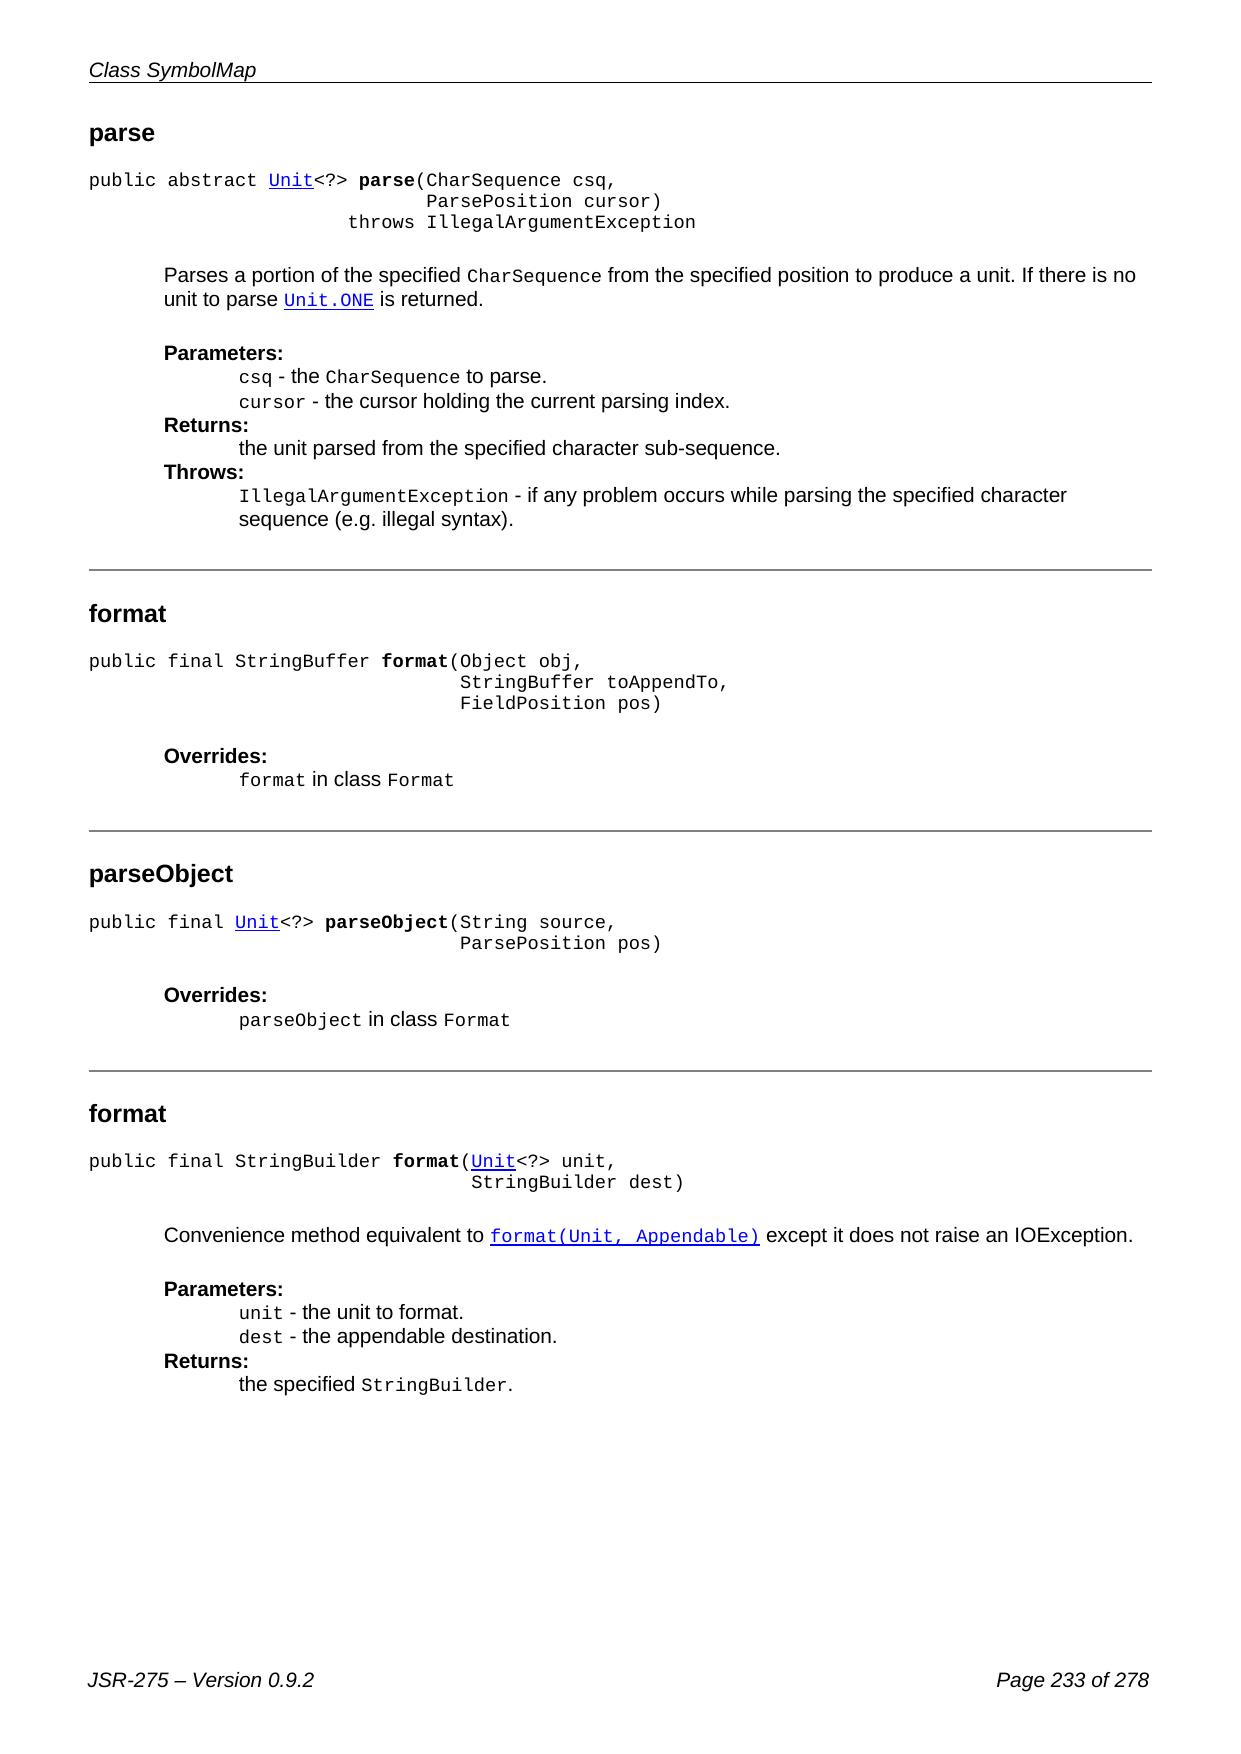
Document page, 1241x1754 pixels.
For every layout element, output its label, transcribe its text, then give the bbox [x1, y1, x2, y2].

text public final Unit<?> parseObject(String source, ParsePosition pos) [88, 912, 1152, 955]
text unit - the unit to format. [238, 1301, 1152, 1325]
text parseObject in class Format [238, 1007, 1152, 1032]
text csq - the CharSequence to parse. [238, 365, 1152, 389]
text Overrides: [163, 744, 1152, 768]
text public final StringBuffer format(Object obj, StringBuffer toAppendTo, FieldPosition pos) [88, 651, 1152, 715]
text Returns: [163, 1349, 1152, 1373]
text IllegalArgumentException - if any problem occurs while parsing the specified character sequence (e.g. illegal syntax). [238, 483, 1152, 531]
text Convenience method equivalent to format(Unit, Appendable) except it does not raise an IOException. [163, 1224, 1152, 1248]
text public abstract Unit<?> parse(CharSequence csq, ParsePosition cursor) throws IllegalArgumentException [88, 171, 1152, 234]
text dest - the appendable destination. [238, 1325, 1152, 1349]
text Returns: [163, 414, 1152, 437]
text format in class Format [238, 768, 1152, 792]
text cursor - the cursor holding the current parsing index. [238, 389, 1152, 414]
subtitle format [88, 599, 1152, 627]
text the specified StringBuilder. [238, 1373, 1152, 1397]
subtitle parse [88, 118, 1152, 146]
text Parses a portion of the specified CharSequence from the specified position to produce a unit. If there is no unit to parse Unit.ONE is returned. [163, 263, 1152, 312]
text Overrides: [163, 984, 1152, 1007]
subtitle parseObject [88, 860, 1152, 888]
text the unit parsed from the specified character sub-sequence. [238, 437, 1152, 460]
text Parameters: [163, 342, 1152, 365]
text Throws: [163, 460, 1152, 483]
subtitle format [88, 1100, 1152, 1128]
text Parameters: [163, 1277, 1152, 1301]
text public final StringBuilder format(Unit<?> unit, StringBuilder dest) [88, 1152, 1152, 1194]
